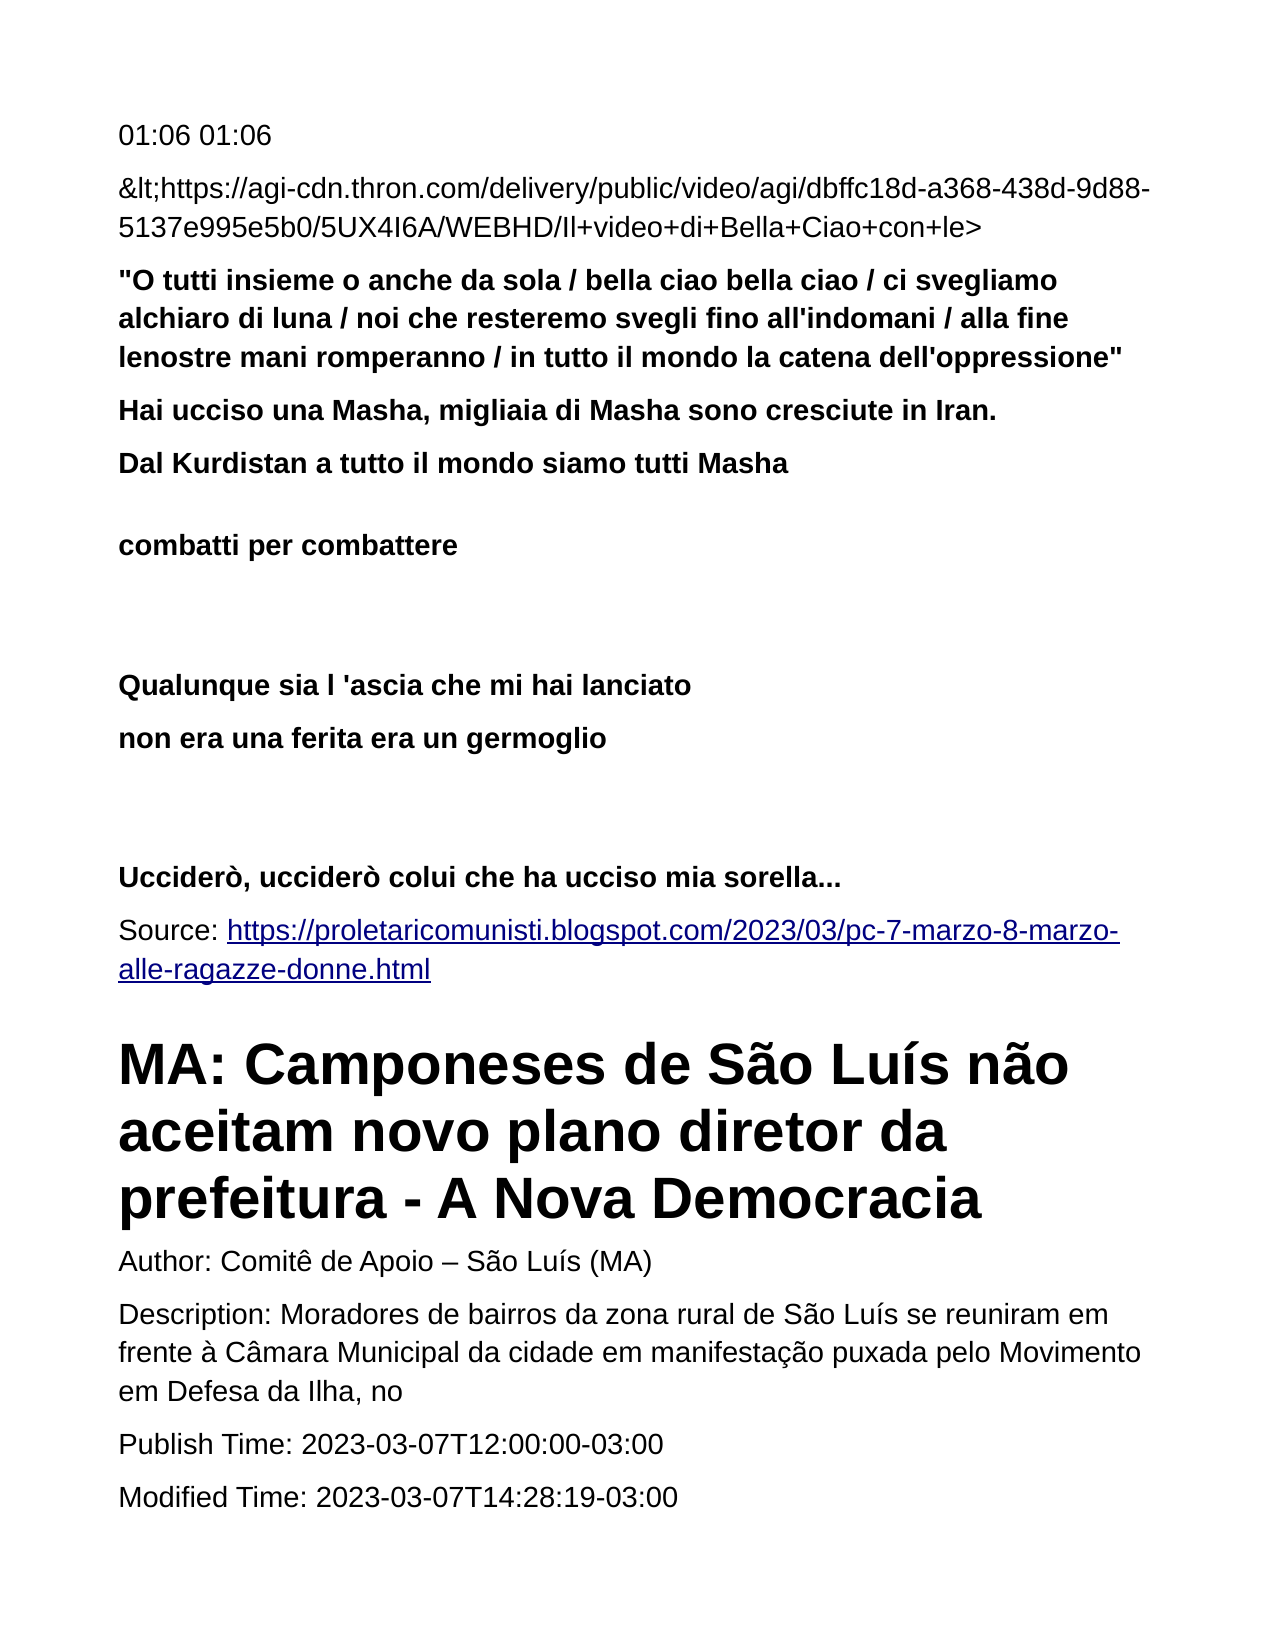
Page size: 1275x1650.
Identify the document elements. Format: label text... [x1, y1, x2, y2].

text non era una ferita era un germoglio [118, 721, 1157, 754]
text combatti per combattere [118, 528, 1157, 562]
text Source: https://proletaricomunisti.blogspot.com/2023/03/pc-7-marzo-8-marzo-alle-ragazze-donne.html [118, 913, 1157, 985]
subtitle MA: Camponeses de São Luís não aceitam novo plano diretor da prefeitura - A Nova Democracia [118, 1030, 1157, 1231]
text Modified Time: 2023-03-07T14:28:19-03:00 [118, 1480, 1157, 1513]
text Ucciderò, ucciderò colui che ha ucciso mia sorella... [118, 860, 1157, 893]
text Qualunque sia l 'ascia che mi hai lanciato [118, 667, 1157, 701]
text 01:06 01:06 [118, 118, 1157, 152]
text Description: Moradores de bairros da zona rural de São Luís se reuniram em frente à Câmara Municipal da cidade em manifestação puxada pelo Movimento em Defesa da Ilha, no [118, 1297, 1157, 1407]
text Dal Kurdistan a tutto il mondo siamo tutti Masha [118, 446, 1157, 480]
text Publish Time: 2023-03-07T12:00:00-03:00 [118, 1427, 1157, 1460]
text "O tutti insieme o anche da sola / bella ciao bella ciao / ci svegliamo alchiaro di luna / noi che resteremo svegli fino all'indomani / alla fine lenostre mani romperanno / in tutto il mondo la catena dell'oppressione" [118, 263, 1157, 373]
text Hai ucciso una Masha, migliaia di Masha sono cresciute in Iran. [118, 393, 1157, 427]
text Author: Comitê de Apoio – São Luís (MA) [118, 1243, 1157, 1277]
text &lt;https://agi-cdn.thron.com/delivery/public/video/agi/dbffc18d-a368-438d-9d88-5137e995e5b0/5UX4I6A/WEBHD/Il+video+di+Bella+Ciao+con+le> [118, 171, 1157, 243]
